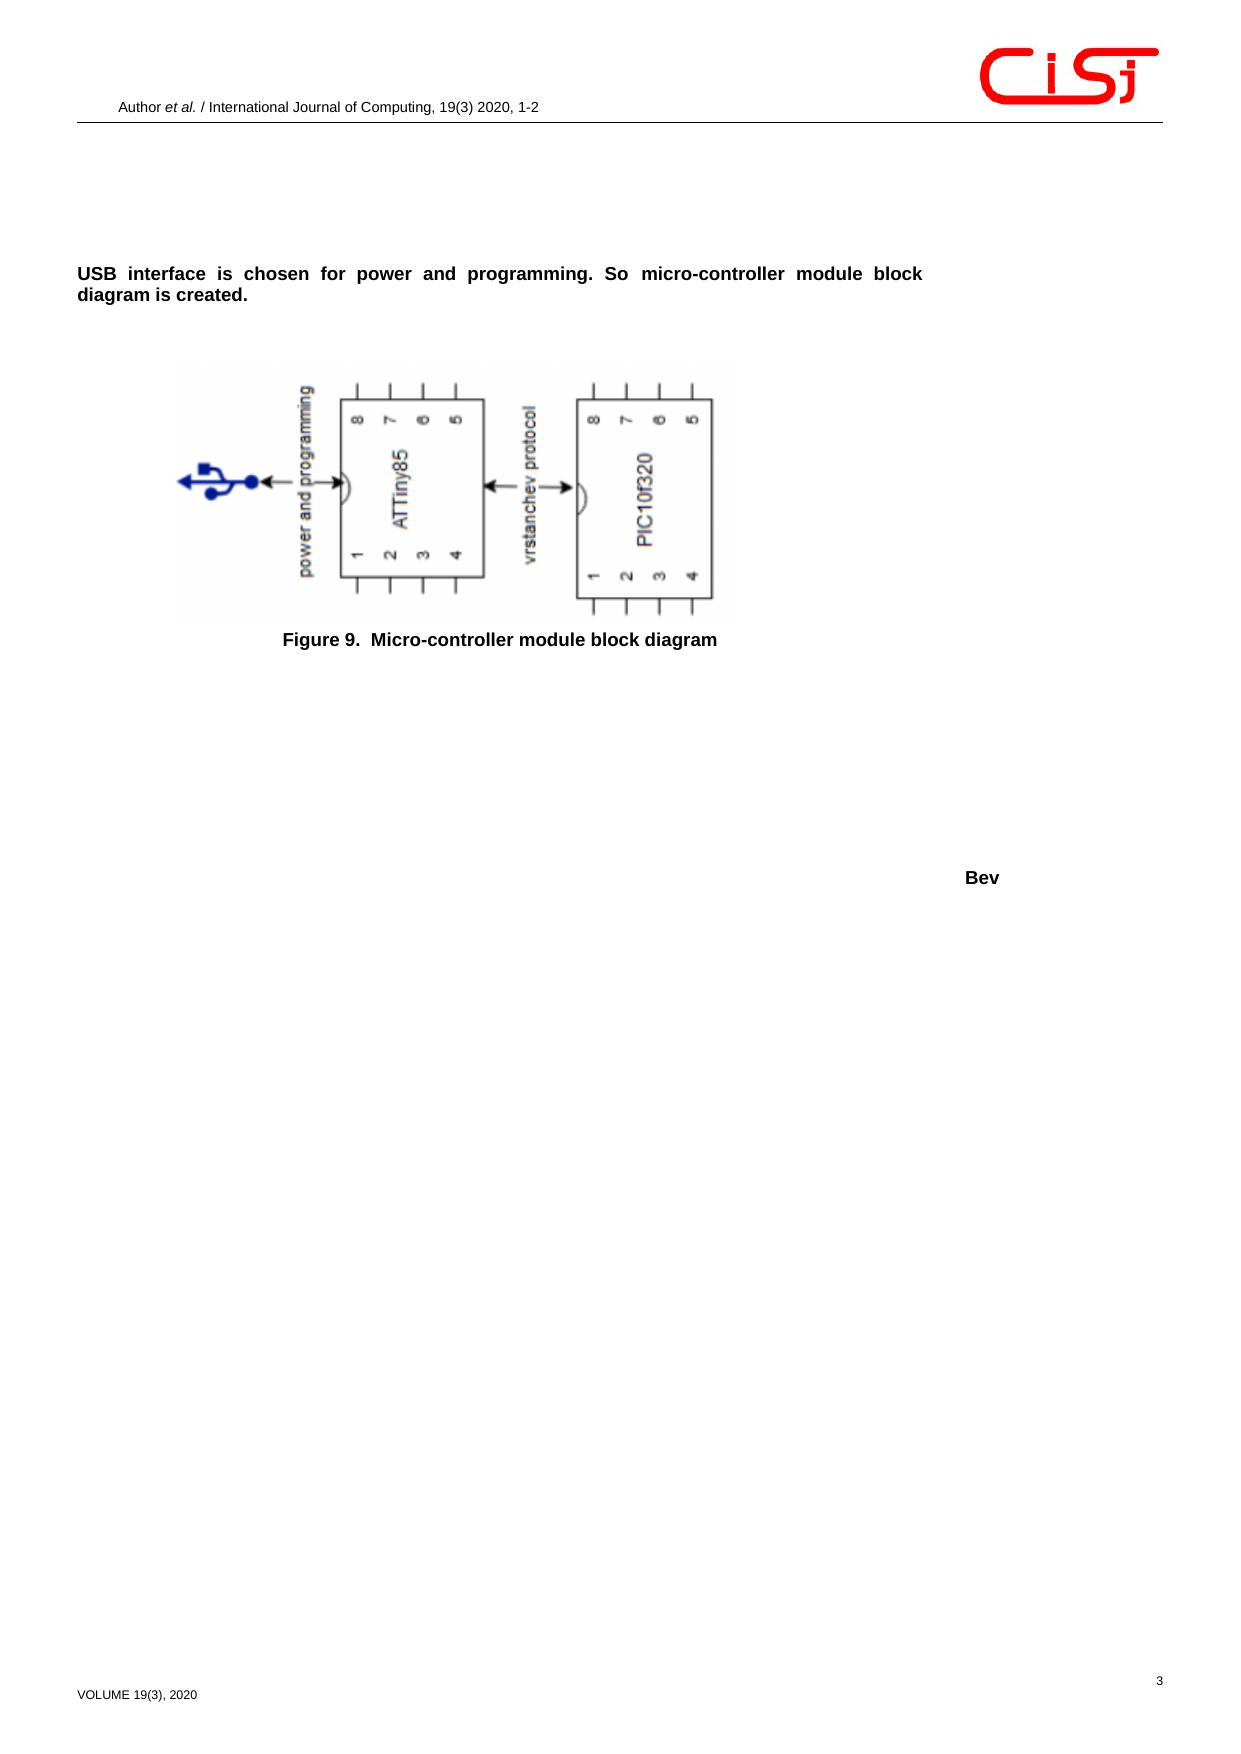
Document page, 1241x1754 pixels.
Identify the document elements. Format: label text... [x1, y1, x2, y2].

picture [974, 37, 1164, 113]
text Figure 9. Micro-controller module block diagram [77, 629, 923, 651]
text USB interface is chosen for power and programming. So micro-controller module block diagram is created. [77, 263, 923, 306]
picture [173, 363, 736, 621]
text Bev [965, 866, 1163, 888]
